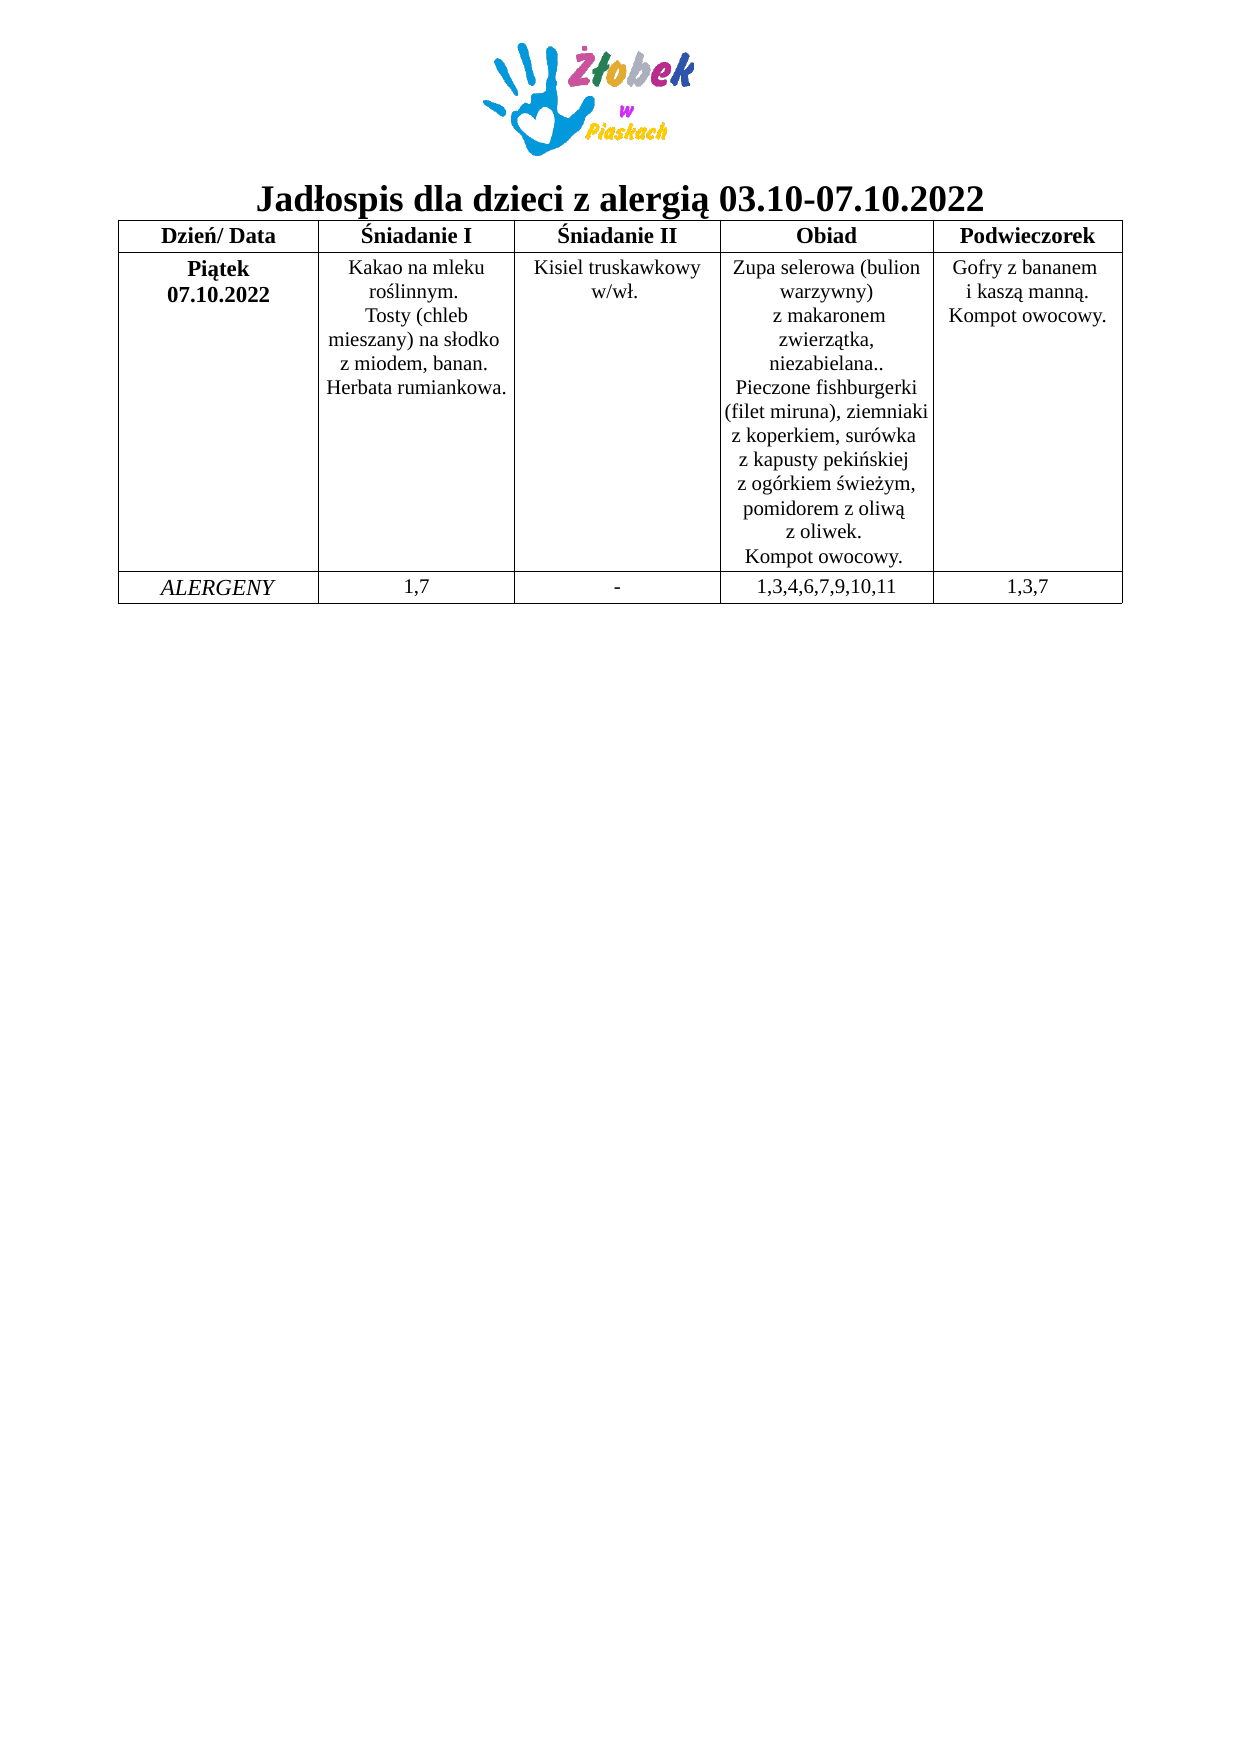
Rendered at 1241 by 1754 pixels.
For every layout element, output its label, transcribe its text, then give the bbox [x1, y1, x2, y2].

table_cell Kisiel truskawkowy w/wł. [515, 253, 720, 571]
picture [518, 108, 554, 143]
table_cell Piątek 07.10.2022 [119, 253, 318, 571]
table_cell Gofry z bananem i kaszą manną. Kompot owocowy. [934, 253, 1122, 571]
table_cell ALERGENY [119, 572, 318, 603]
table_header Obiad [721, 221, 933, 252]
text Jadłospis dla dzieci z alergią 03.10-07.10.2022 [118, 176, 1122, 219]
table_cell Zupa selerowa (bulion warzywny) z makaronem zwierzątka, niezabielana.. Pieczone fishburgerki (filet miruna), ziemniaki z koperkiem, surówka z kapusty pekińskiej z ogórkiem świeżym, pomidorem z oliwą z oliwek. Kompot owocowy. [721, 253, 933, 571]
table_header Śniadanie I [319, 221, 514, 252]
table_header Dzień/ Data [119, 221, 318, 252]
table_cell 1,3,4,6,7,9,10,11 [721, 572, 933, 603]
table_cell - [515, 572, 720, 603]
table_header Śniadanie II [515, 221, 720, 252]
table_header Podwieczorek [934, 221, 1122, 252]
table_cell 1,3,7 [934, 572, 1122, 603]
table_cell 1,7 [319, 572, 514, 603]
picture [483, 43, 694, 156]
table_cell Kakao na mleku roślinnym. Tosty (chleb mieszany) na słodko z miodem, banan. Herbata rumiankowa. [319, 253, 514, 571]
